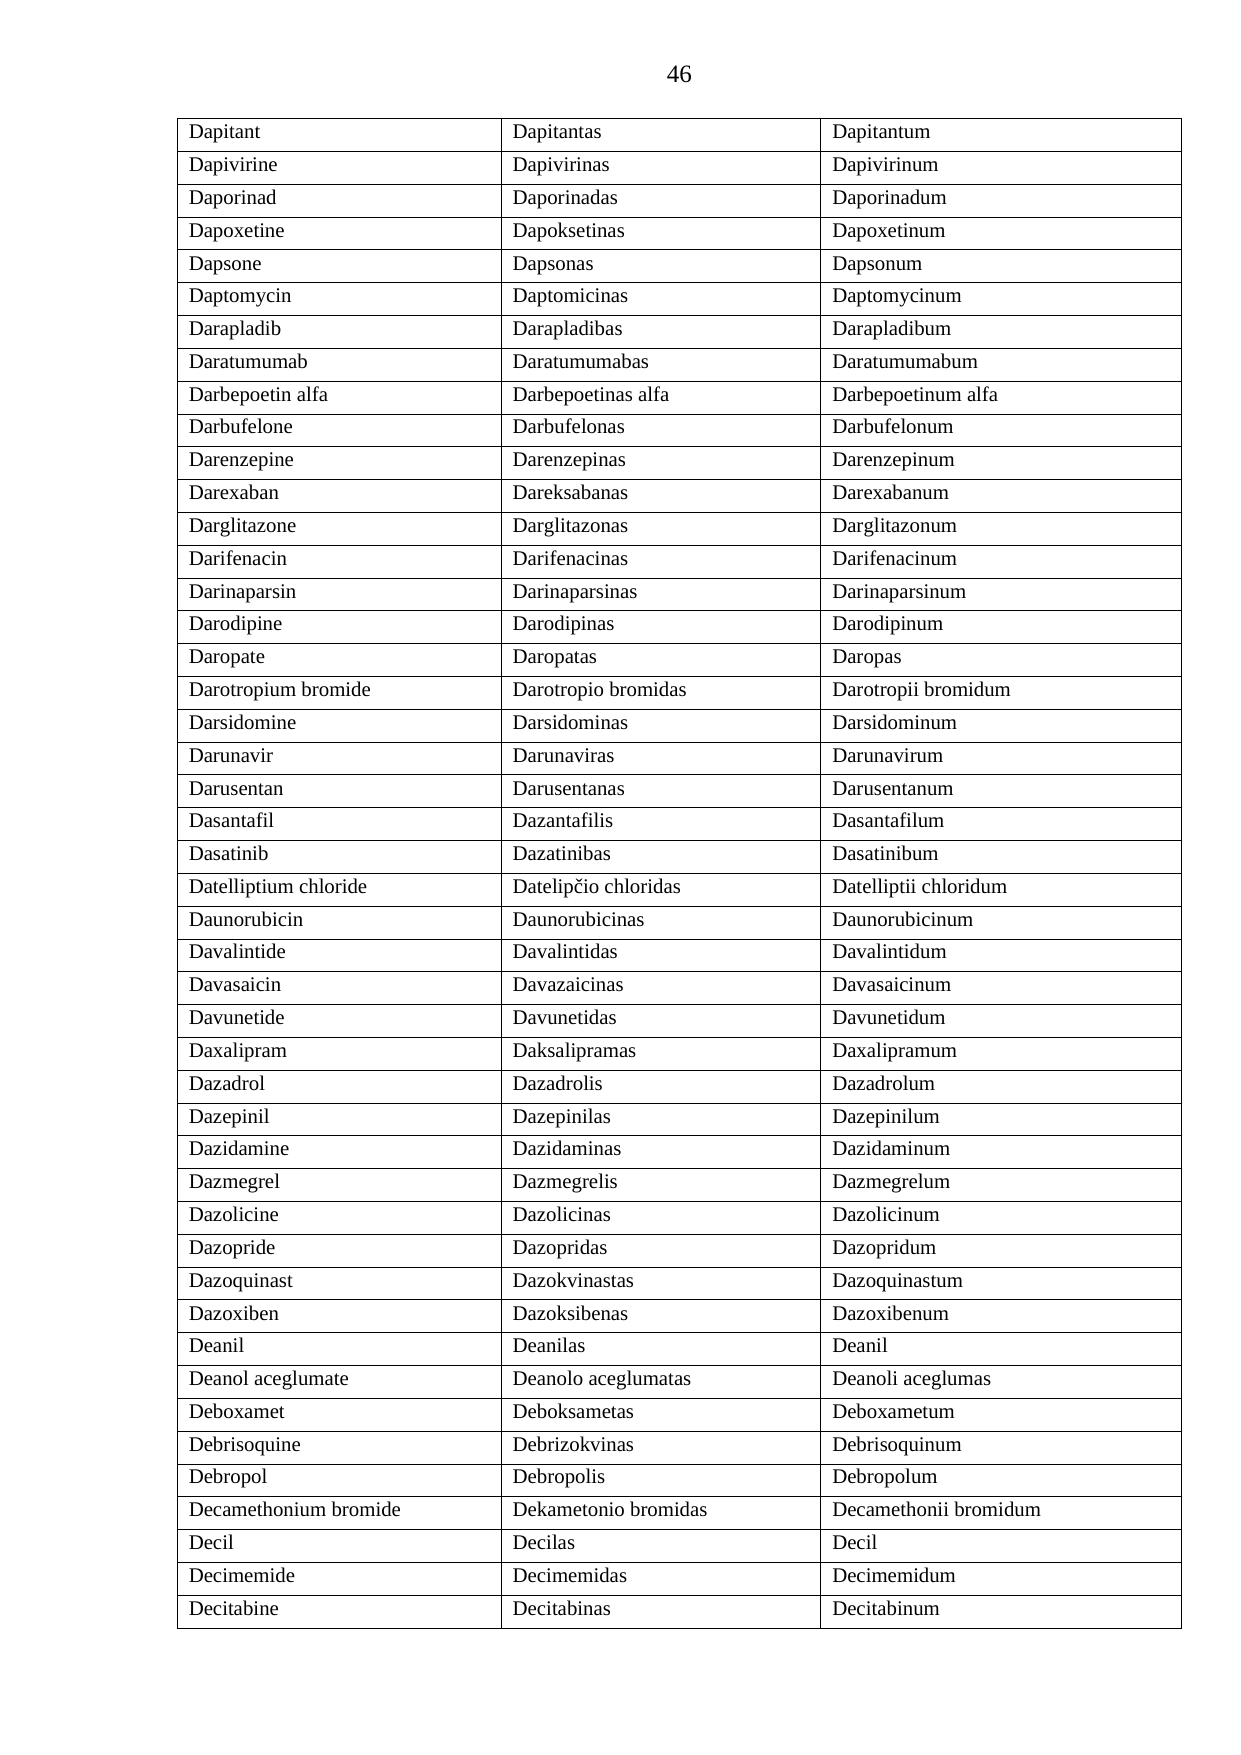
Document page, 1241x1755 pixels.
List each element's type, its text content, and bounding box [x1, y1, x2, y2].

table_cell Davalintidum [821, 940, 1181, 971]
table_cell Decamethonium bromide [178, 1497, 501, 1529]
table_cell Darifenacinas [502, 546, 820, 577]
table_cell Darexaban [178, 480, 501, 512]
table_cell Darglitazonum [821, 513, 1181, 545]
table_cell Darglitazone [178, 513, 501, 545]
table_cell Daropatas [502, 644, 820, 676]
table_cell Daratumumab [178, 349, 501, 381]
table_cell Darexabanum [821, 480, 1181, 512]
table_cell Darifenacinum [821, 546, 1181, 577]
table_cell Dapivirine [178, 152, 501, 184]
table_cell Dazolicinum [821, 1202, 1181, 1234]
table_cell Dazoksibenas [502, 1300, 820, 1332]
table_cell Darotropium bromide [178, 677, 501, 709]
table_cell Dapoxetine [178, 218, 501, 249]
table_cell Darodipinas [502, 611, 820, 643]
table_cell Daporinad [178, 185, 501, 217]
table_cell Debropolum [821, 1465, 1181, 1496]
table_cell Darbufelone [178, 415, 501, 446]
table_cell Daunorubicinas [502, 907, 820, 938]
table_cell Decilas [502, 1530, 820, 1562]
table_cell Debropol [178, 1465, 501, 1496]
table_cell Darodipine [178, 611, 501, 643]
table_cell Darbufelonas [502, 415, 820, 446]
table_cell Dareksabanas [502, 480, 820, 512]
table_cell Dapsonum [821, 250, 1181, 282]
table_cell Dazantafilis [502, 808, 820, 840]
table_cell Davalintide [178, 940, 501, 971]
table_cell Darenzepine [178, 447, 501, 479]
table_cell Davunetidas [502, 1005, 820, 1037]
table_cell Daunorubicinum [821, 907, 1181, 938]
table_cell Decimemidum [821, 1563, 1181, 1595]
table_cell Daporinadum [821, 185, 1181, 217]
table_cell Darsidominas [502, 710, 820, 742]
table_cell Darapladibum [821, 316, 1181, 348]
table_cell Dazolicinas [502, 1202, 820, 1234]
table_cell Dapivirinum [821, 152, 1181, 184]
table_cell Datelipčio chloridas [502, 874, 820, 906]
table_cell Daptomycin [178, 283, 501, 315]
table_cell Dazatinibas [502, 841, 820, 873]
table_cell Daropas [821, 644, 1181, 676]
table_cell Debrizokvinas [502, 1432, 820, 1463]
table_cell Davasaicin [178, 972, 501, 1004]
table_cell Dapitantas [502, 119, 820, 151]
table_cell Decamethonii bromidum [821, 1497, 1181, 1529]
table_cell Daratumumabas [502, 349, 820, 381]
table_cell Daksalipramas [502, 1038, 820, 1070]
table_cell Darbufelonum [821, 415, 1181, 446]
table_cell Darotropio bromidas [502, 677, 820, 709]
table_cell Decil [178, 1530, 501, 1562]
table_cell Dazoxibenum [821, 1300, 1181, 1332]
table_cell Dazadrolis [502, 1071, 820, 1102]
table_cell Dapsonas [502, 250, 820, 282]
table_cell Daratumumabum [821, 349, 1181, 381]
table_cell Dazolicine [178, 1202, 501, 1234]
table_cell Dazmegrelis [502, 1169, 820, 1201]
table_cell Decimemidas [502, 1563, 820, 1595]
table_cell Darenzepinum [821, 447, 1181, 479]
table_cell Daptomicinas [502, 283, 820, 315]
table_cell Dazadrol [178, 1071, 501, 1102]
table_cell Deanol aceglumate [178, 1366, 501, 1398]
table_cell Daxalipram [178, 1038, 501, 1070]
table_cell Darinaparsinum [821, 579, 1181, 610]
table_cell Deanolo aceglumatas [502, 1366, 820, 1398]
table_cell Deanoli aceglumas [821, 1366, 1181, 1398]
table_cell Dapoxetinum [821, 218, 1181, 249]
table_cell Dapivirinas [502, 152, 820, 184]
table_cell Dazepinilas [502, 1104, 820, 1135]
table_cell Darifenacin [178, 546, 501, 577]
table_cell Deboxamet [178, 1399, 501, 1431]
table_cell Dazepinil [178, 1104, 501, 1135]
table_cell Dasatinib [178, 841, 501, 873]
table_cell Dazopridum [821, 1235, 1181, 1267]
table_cell Dazopride [178, 1235, 501, 1267]
table_cell Dazadrolum [821, 1071, 1181, 1102]
table_cell Dazepinilum [821, 1104, 1181, 1135]
table_cell Darinaparsin [178, 579, 501, 610]
table_cell Dasantafilum [821, 808, 1181, 840]
table_cell Darsidomine [178, 710, 501, 742]
table_cell Decitabinas [502, 1596, 820, 1627]
table_cell Darusentanas [502, 775, 820, 807]
table_cell Darbepoetinum alfa [821, 382, 1181, 413]
table_cell Davalintidas [502, 940, 820, 971]
table_cell Darapladib [178, 316, 501, 348]
table_cell Datelliptium chloride [178, 874, 501, 906]
table_cell Dazokvinastas [502, 1268, 820, 1299]
table_cell Darodipinum [821, 611, 1181, 643]
table_cell Dasantafil [178, 808, 501, 840]
table_cell Darunaviras [502, 743, 820, 774]
table_cell Datelliptii chloridum [821, 874, 1181, 906]
table_cell Debrisoquine [178, 1432, 501, 1463]
table_cell Deboksametas [502, 1399, 820, 1431]
table_cell Darglitazonas [502, 513, 820, 545]
table_cell Decitabine [178, 1596, 501, 1627]
table_cell Decimemide [178, 1563, 501, 1595]
table_cell Dapoksetinas [502, 218, 820, 249]
table_cell Decitabinum [821, 1596, 1181, 1627]
table_cell Dazmegrel [178, 1169, 501, 1201]
table_cell Dapsone [178, 250, 501, 282]
table_cell Darenzepinas [502, 447, 820, 479]
table_cell Dazidamine [178, 1136, 501, 1168]
table_cell Darunavir [178, 743, 501, 774]
table_cell Darotropii bromidum [821, 677, 1181, 709]
table_cell Darsidominum [821, 710, 1181, 742]
table_cell Davunetidum [821, 1005, 1181, 1037]
table_cell Decil [821, 1530, 1181, 1562]
table_cell Daropate [178, 644, 501, 676]
table_cell Dazmegrelum [821, 1169, 1181, 1201]
table_cell Dasatinibum [821, 841, 1181, 873]
table_cell Dekametonio bromidas [502, 1497, 820, 1529]
table_cell Darinaparsinas [502, 579, 820, 610]
table_cell Davunetide [178, 1005, 501, 1037]
table_cell Dazidaminas [502, 1136, 820, 1168]
table_cell Dazoquinastum [821, 1268, 1181, 1299]
table_cell Daunorubicin [178, 907, 501, 938]
table_cell Darunavirum [821, 743, 1181, 774]
table_cell Davasaicinum [821, 972, 1181, 1004]
table_cell Deanil [821, 1333, 1181, 1365]
table_cell Darbepoetin alfa [178, 382, 501, 413]
table_cell Darusentan [178, 775, 501, 807]
table_cell Daptomycinum [821, 283, 1181, 315]
table_cell Dapitantum [821, 119, 1181, 151]
table_cell Darapladibas [502, 316, 820, 348]
table_cell Davazaicinas [502, 972, 820, 1004]
table_cell Deanilas [502, 1333, 820, 1365]
table_cell Dazidaminum [821, 1136, 1181, 1168]
table_cell Dazoxiben [178, 1300, 501, 1332]
table_cell Dapitant [178, 119, 501, 151]
table_cell Darbepoetinas alfa [502, 382, 820, 413]
table_cell Deboxametum [821, 1399, 1181, 1431]
table_cell Dazopridas [502, 1235, 820, 1267]
table_cell Dazoquinast [178, 1268, 501, 1299]
table_cell Daporinadas [502, 185, 820, 217]
table_cell Daxalipramum [821, 1038, 1181, 1070]
table_cell Deanil [178, 1333, 501, 1365]
table_cell Debrisoquinum [821, 1432, 1181, 1463]
table_cell Debropolis [502, 1465, 820, 1496]
table_cell Darusentanum [821, 775, 1181, 807]
